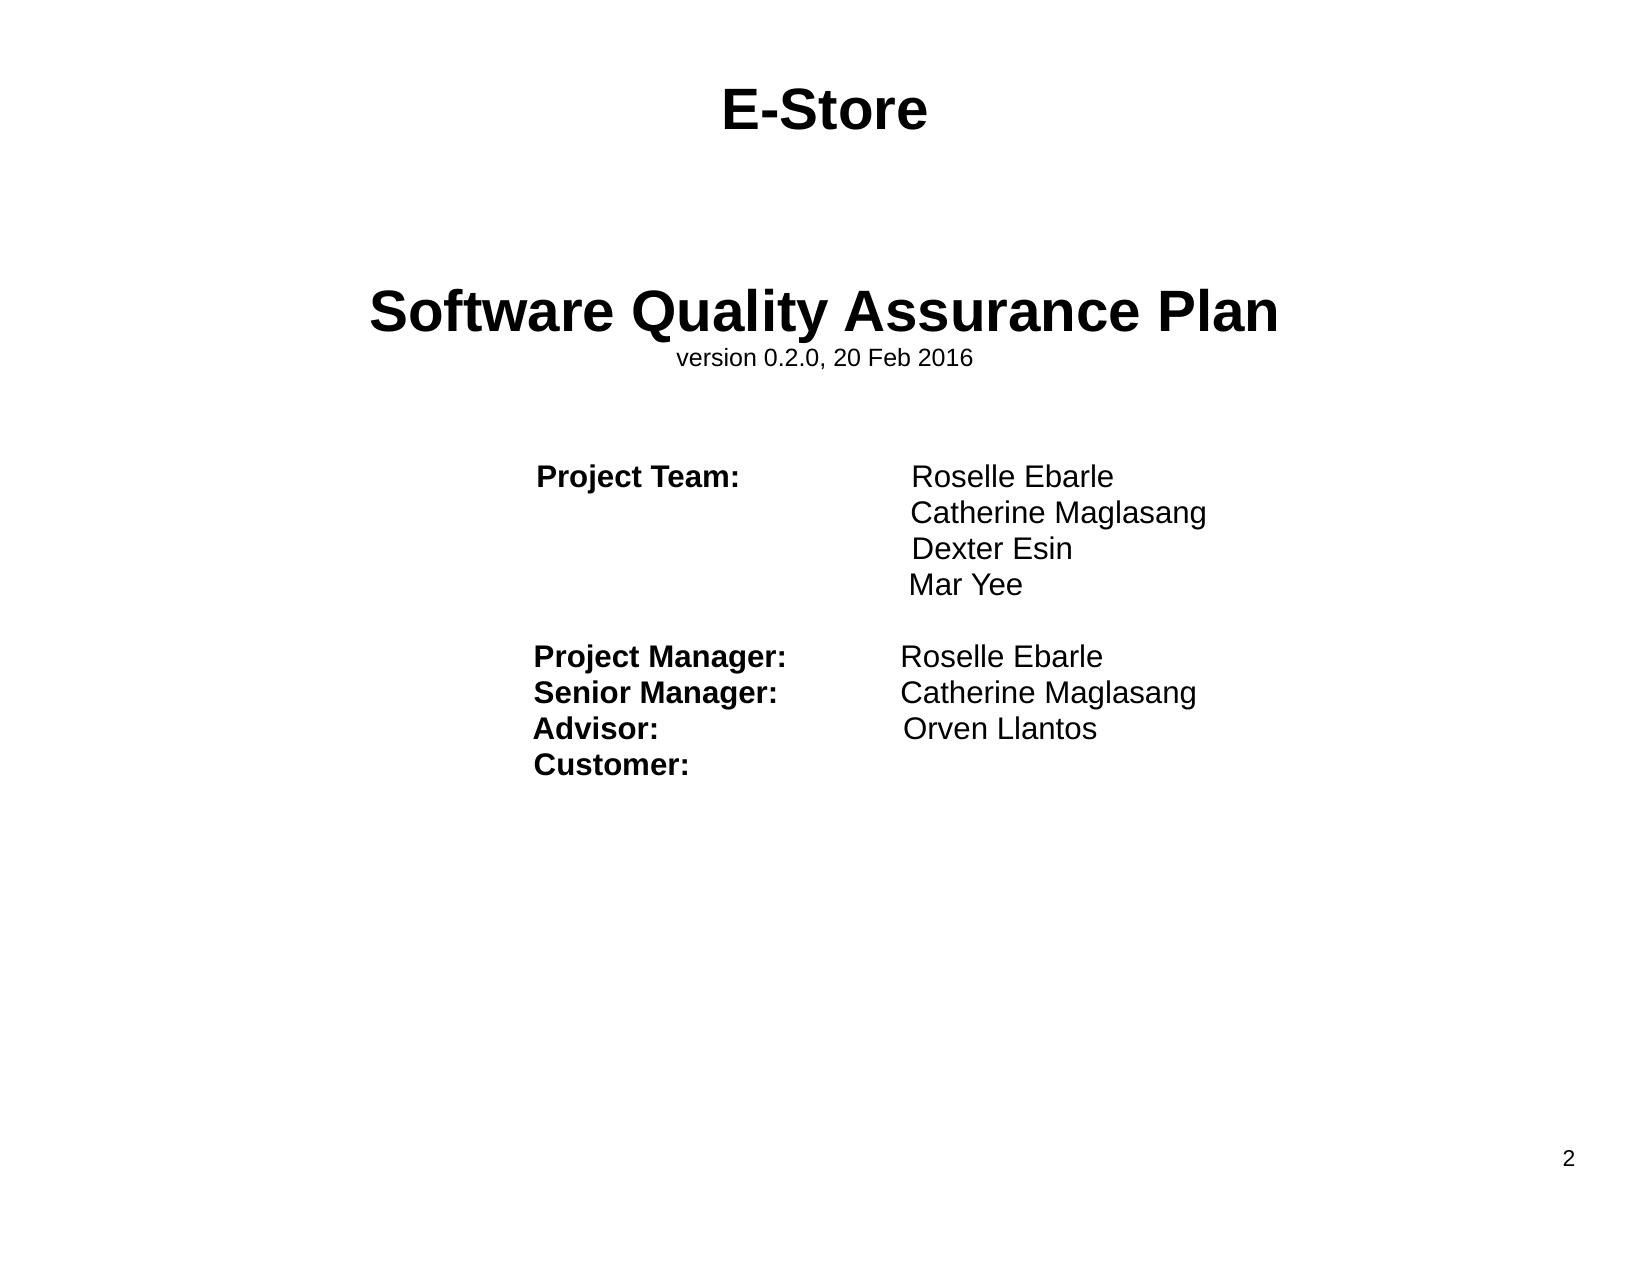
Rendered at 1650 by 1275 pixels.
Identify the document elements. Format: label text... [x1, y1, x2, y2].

text E-Store [75, 75, 1575, 142]
text Catherine Maglasang [75, 494, 1575, 530]
text Customer: [450, 746, 1575, 782]
text Mar Yee [300, 566, 1575, 602]
text Project Manager: Roselle Ebarle [450, 638, 1575, 674]
text version 0.2.0, 20 Feb 2016 [75, 343, 1575, 372]
text Project Team: Roselle Ebarle [75, 458, 1575, 494]
text Software Quality Assurance Plan [75, 276, 1575, 343]
text Dexter Esin [75, 530, 1575, 566]
text Senior Manager: Catherine Maglasang [450, 674, 1575, 710]
text Advisor: Orven Llantos [450, 710, 1575, 746]
